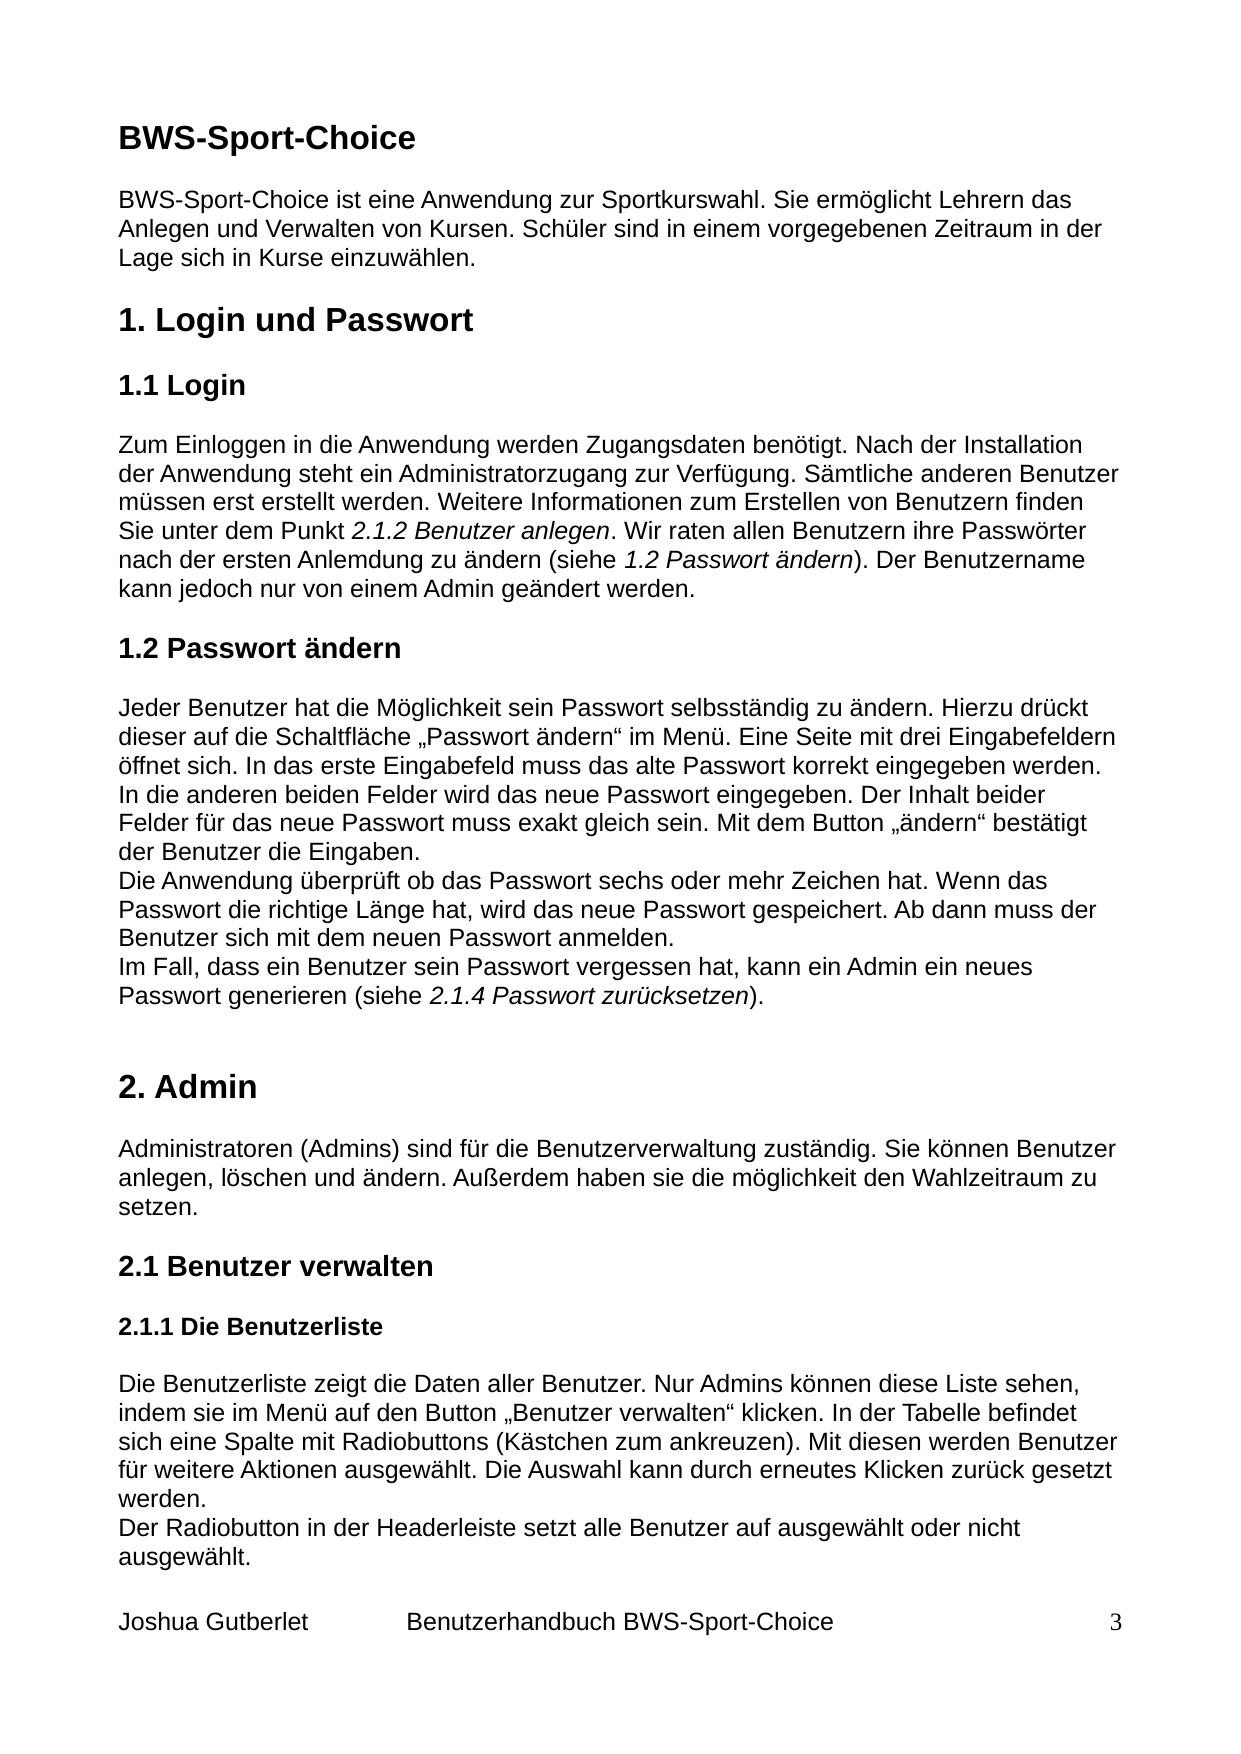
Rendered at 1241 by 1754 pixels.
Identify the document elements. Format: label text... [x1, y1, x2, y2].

text 2.1 Benutzer verwalten [118, 1249, 1122, 1283]
text Administratoren (Admins) sind für die Benutzerverwaltung zuständig. Sie können Benutzer anlegen, löschen und ändern. Außerdem haben sie die möglichkeit den Wahlzeitraum zu setzen. [118, 1134, 1122, 1221]
text 1. Login und Passwort [118, 300, 1122, 339]
text BWS-Sport-Choice [118, 118, 1122, 157]
text Die Benutzerliste zeigt die Daten aller Benutzer. Nur Admins können diese Liste sehen, indem sie im Menü auf den Button „Benutzer verwalten“ klicken. In der Tabelle befindet sich eine Spalte mit Radiobuttons (Kästchen zum ankreuzen). Mit diesen werden Benutzer für weitere Aktionen ausgewählt. Die Auswahl kann durch erneutes Klicken zurück gesetzt werden. Der Radiobutton in der Headerleiste setzt alle Benutzer auf ausgewählt oder nicht ausgewählt. [118, 1369, 1122, 1570]
text Zum Einloggen in die Anwendung werden Zugangsdaten benötigt. Nach der Installation der Anwendung steht ein Administratorzugang zur Verfügung. Sämtliche anderen Benutzer müssen erst erstellt werden. Weitere Informationen zum Erstellen von Benutzern finden Sie unter dem Punkt 2.1.2 Benutzer anlegen. Wir raten allen Benutzern ihre Passwörter nach der ersten Anlemdung zu ändern (siehe 1.2 Passwort ändern). Der Benutzername kann jedoch nur von einem Admin geändert werden. [118, 430, 1122, 602]
text BWS-Sport-Choice ist eine Anwendung zur Sportkurswahl. Sie ermöglicht Lehrern das Anlegen und Verwalten von Kursen. Schüler sind in einem vorgegebenen Zeitraum in der Lage sich in Kurse einzuwählen. [118, 185, 1122, 272]
text Im Fall, dass ein Benutzer sein Passwort vergessen hat, kann ein Admin ein neues Passwort generieren (siehe 2.1.4 Passwort zurücksetzen). [118, 952, 1122, 1009]
text Jeder Benutzer hat die Möglichkeit sein Passwort selbsständig zu ändern. Hierzu drückt dieser auf die Schaltfläche „Passwort ändern“ im Menü. Eine Seite mit drei Eingabefeldern öffnet sich. In das erste Eingabefeld muss das alte Passwort korrekt eingegeben werden. In die anderen beiden Felder wird das neue Passwort eingegeben. Der Inhalt beider Felder für das neue Passwort muss exakt gleich sein. Mit dem Button „ändern“ bestätigt der Benutzer die Eingaben. Die Anwendung überprüft ob das Passwort sechs oder mehr Zeichen hat. Wenn das Passwort die richtige Länge hat, wird das neue Passwort gespeichert. Ab dann muss der Benutzer sich mit dem neuen Passwort anmelden. [118, 693, 1122, 952]
text 1.1 Login [118, 367, 1122, 401]
text 2.1.1 Die Benutzerliste [118, 1312, 1122, 1340]
text 2. Admin [118, 1067, 1122, 1106]
text 1.2 Passwort ändern [118, 631, 1122, 664]
